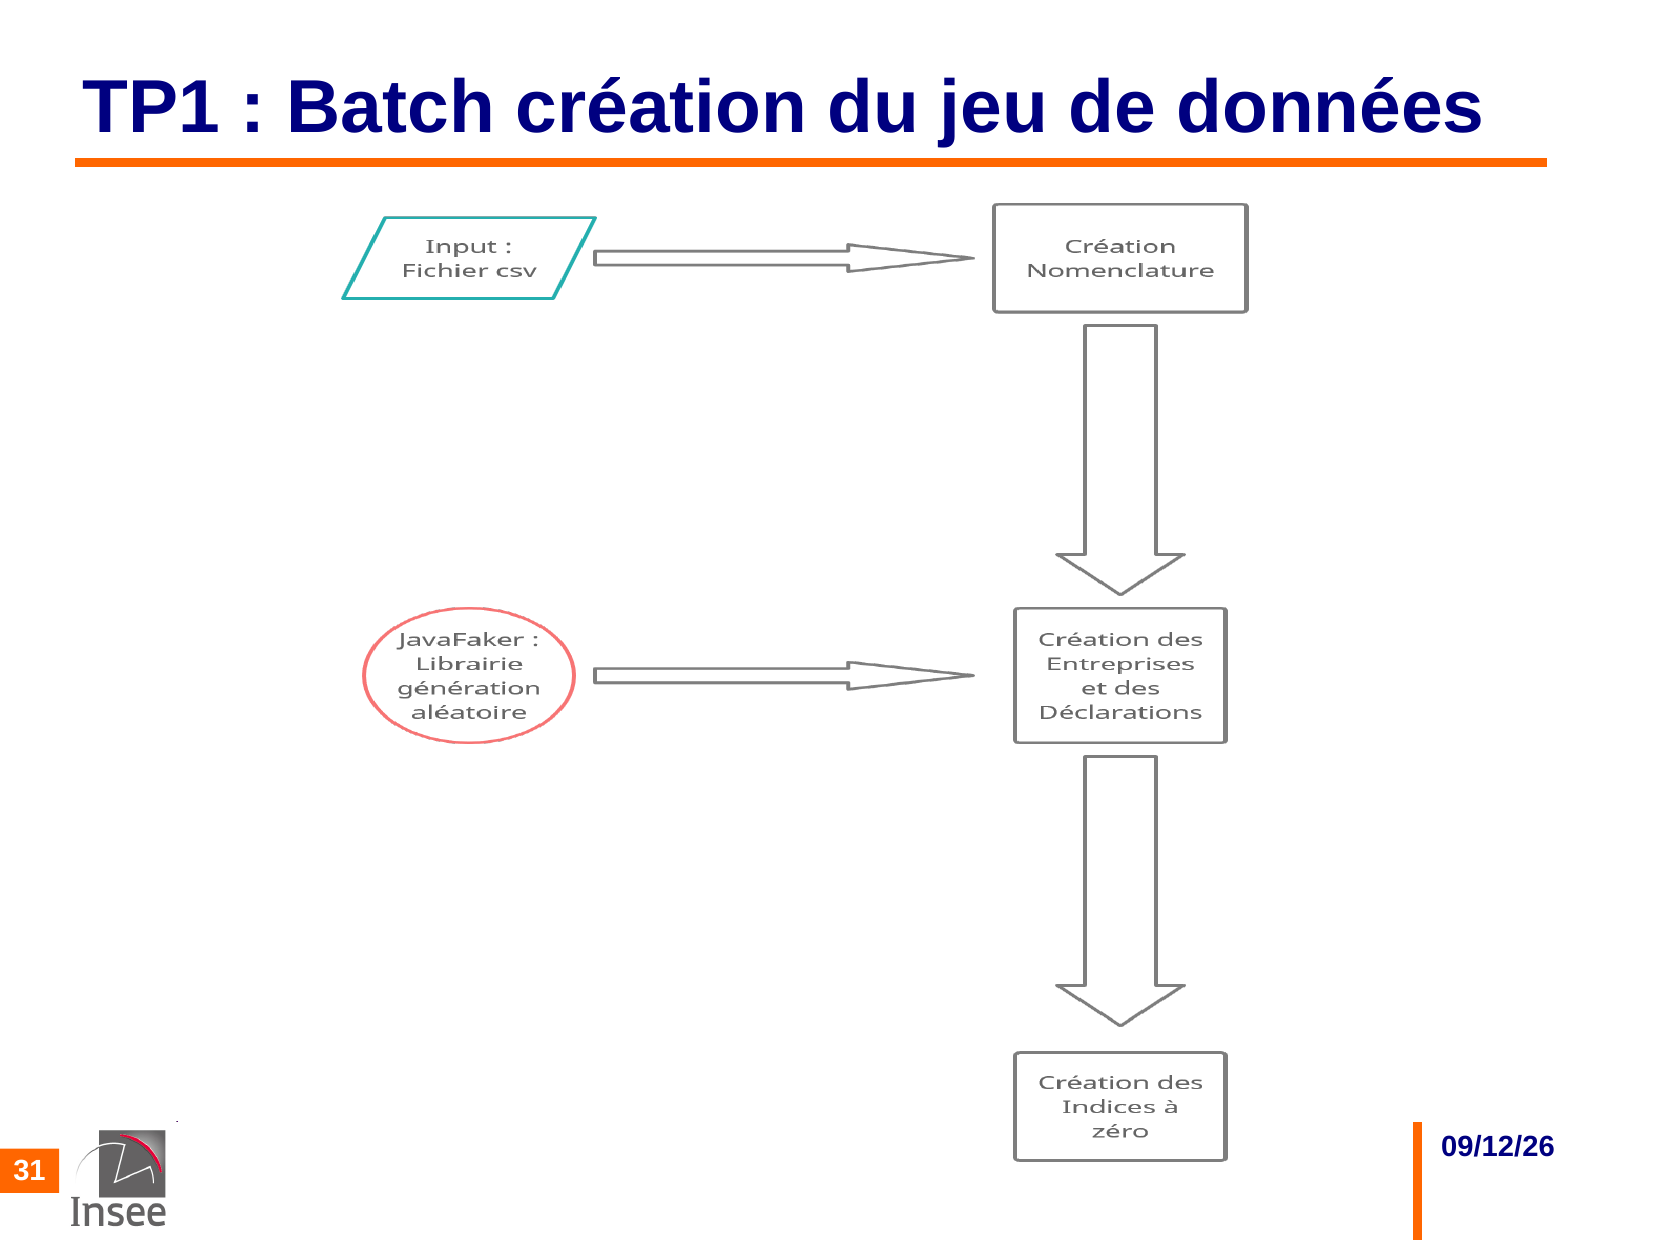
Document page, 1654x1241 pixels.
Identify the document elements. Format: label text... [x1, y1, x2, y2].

picture [271, 177, 1288, 1188]
list [94, 141, 1583, 1099]
title TP1 : Batch création du jeu de données [82, 49, 1619, 163]
picture [62, 1121, 178, 1241]
